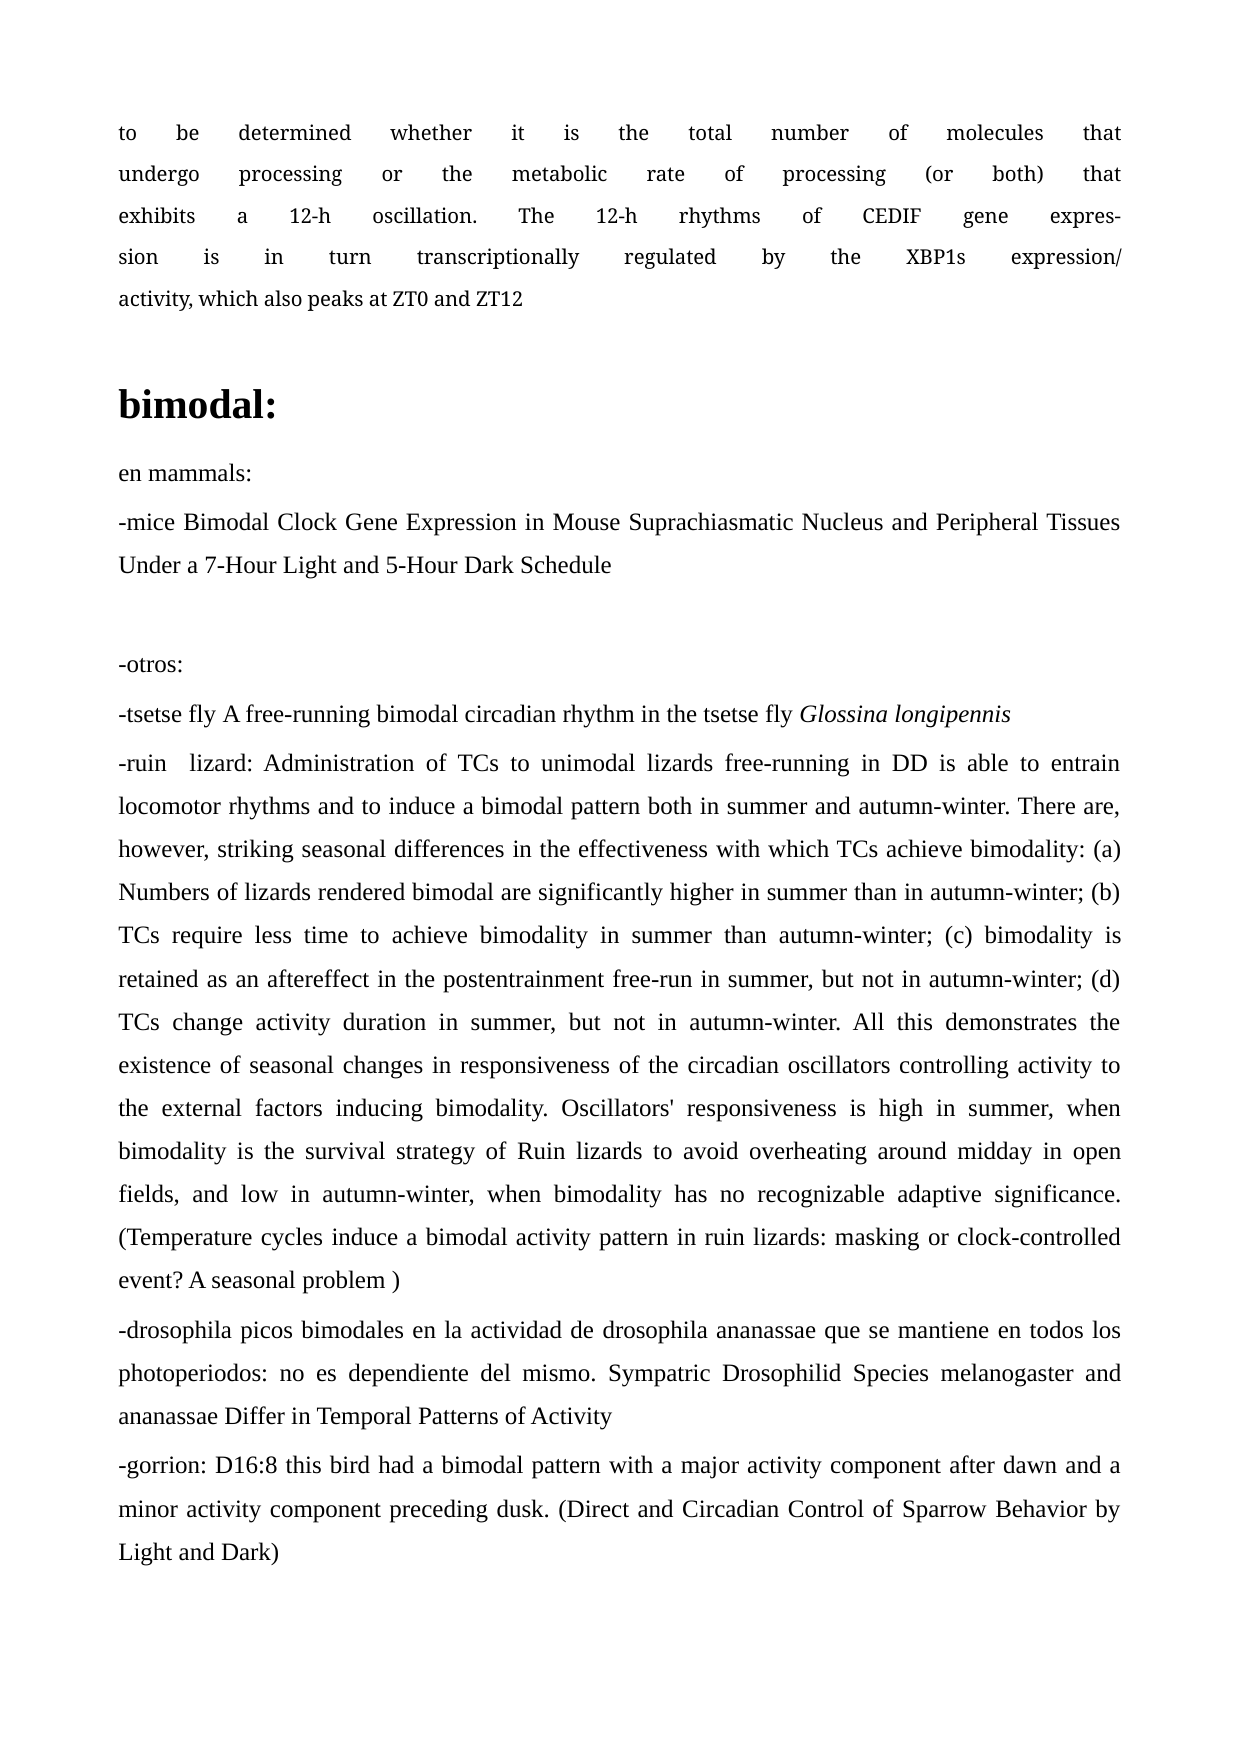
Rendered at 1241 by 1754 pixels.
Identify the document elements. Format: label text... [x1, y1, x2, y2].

text bimodal: [118, 380, 1122, 428]
text -gorrion: D16:8 this bird had a bimodal pattern with a major activity component after dawn and a minor activity component preceding dusk. (Direct and Circadian Control of Sparrow Behavior by Light and Dark) [118, 1451, 1122, 1566]
text -drosophila picos bimodales en la actividad de drosophila ananassae que se mantiene en todos los photoperiodos: no es dependiente del mismo. Sympatric Drosophilid Species melanogaster and ananassae Differ in Temporal Patterns of Activity [118, 1315, 1122, 1430]
text en mammals: [118, 458, 1122, 487]
text -ruin lizard: Administration of TCs to unimodal lizards free-running in DD is able to entrain locomotor rhythms and to induce a bimodal pattern both in summer and autumn-winter. There are, however, striking seasonal differences in the effectiveness with which TCs achieve bimodality: (a) Numbers of lizards rendered bimodal are significantly higher in summer than in autumn-winter; (b) TCs require less time to achieve bimodality in summer than autumn-winter; (c) bimodality is retained as an aftereffect in the postentrainment free-run in summer, but not in autumn-winter; (d) TCs change activity duration in summer, but not in autumn-winter. All this demonstrates the existence of seasonal changes in responsiveness of the circadian oscillators controlling activity to the external factors inducing bimodality. Oscillators' responsiveness is high in summer, when bimodality is the survival strategy of Ruin lizards to avoid overheating around midday in open fields, and low in autumn-winter, when bimodality has no recognizable adaptive significance. (Temperature cycles induce a bimodal activity pattern in ruin lizards: masking or clock-controlled event? A seasonal problem ) [118, 748, 1122, 1294]
text -mice Bimodal Clock Gene Expression in Mouse Suprachiasmatic Nucleus and Peripheral Tissues Under a 7-Hour Light and 5-Hour Dark Schedule [118, 507, 1122, 579]
text -tsetse fly A free-running bimodal circadian rhythm in the tsetse fly Glossina longipennis [118, 699, 1122, 727]
text to be determined whether it is the total number of molecules that undergo processing or the metabolic rate of processing (or both) that exhibits a 12-h oscillation. The 12-h rhythms of CEDIF gene expres- sion is in turn transcriptionally regulated by the XBP1s expression/ activity, which also peaks at ZT0 and ZT12 [118, 118, 1122, 312]
text -otros: [118, 649, 1122, 678]
